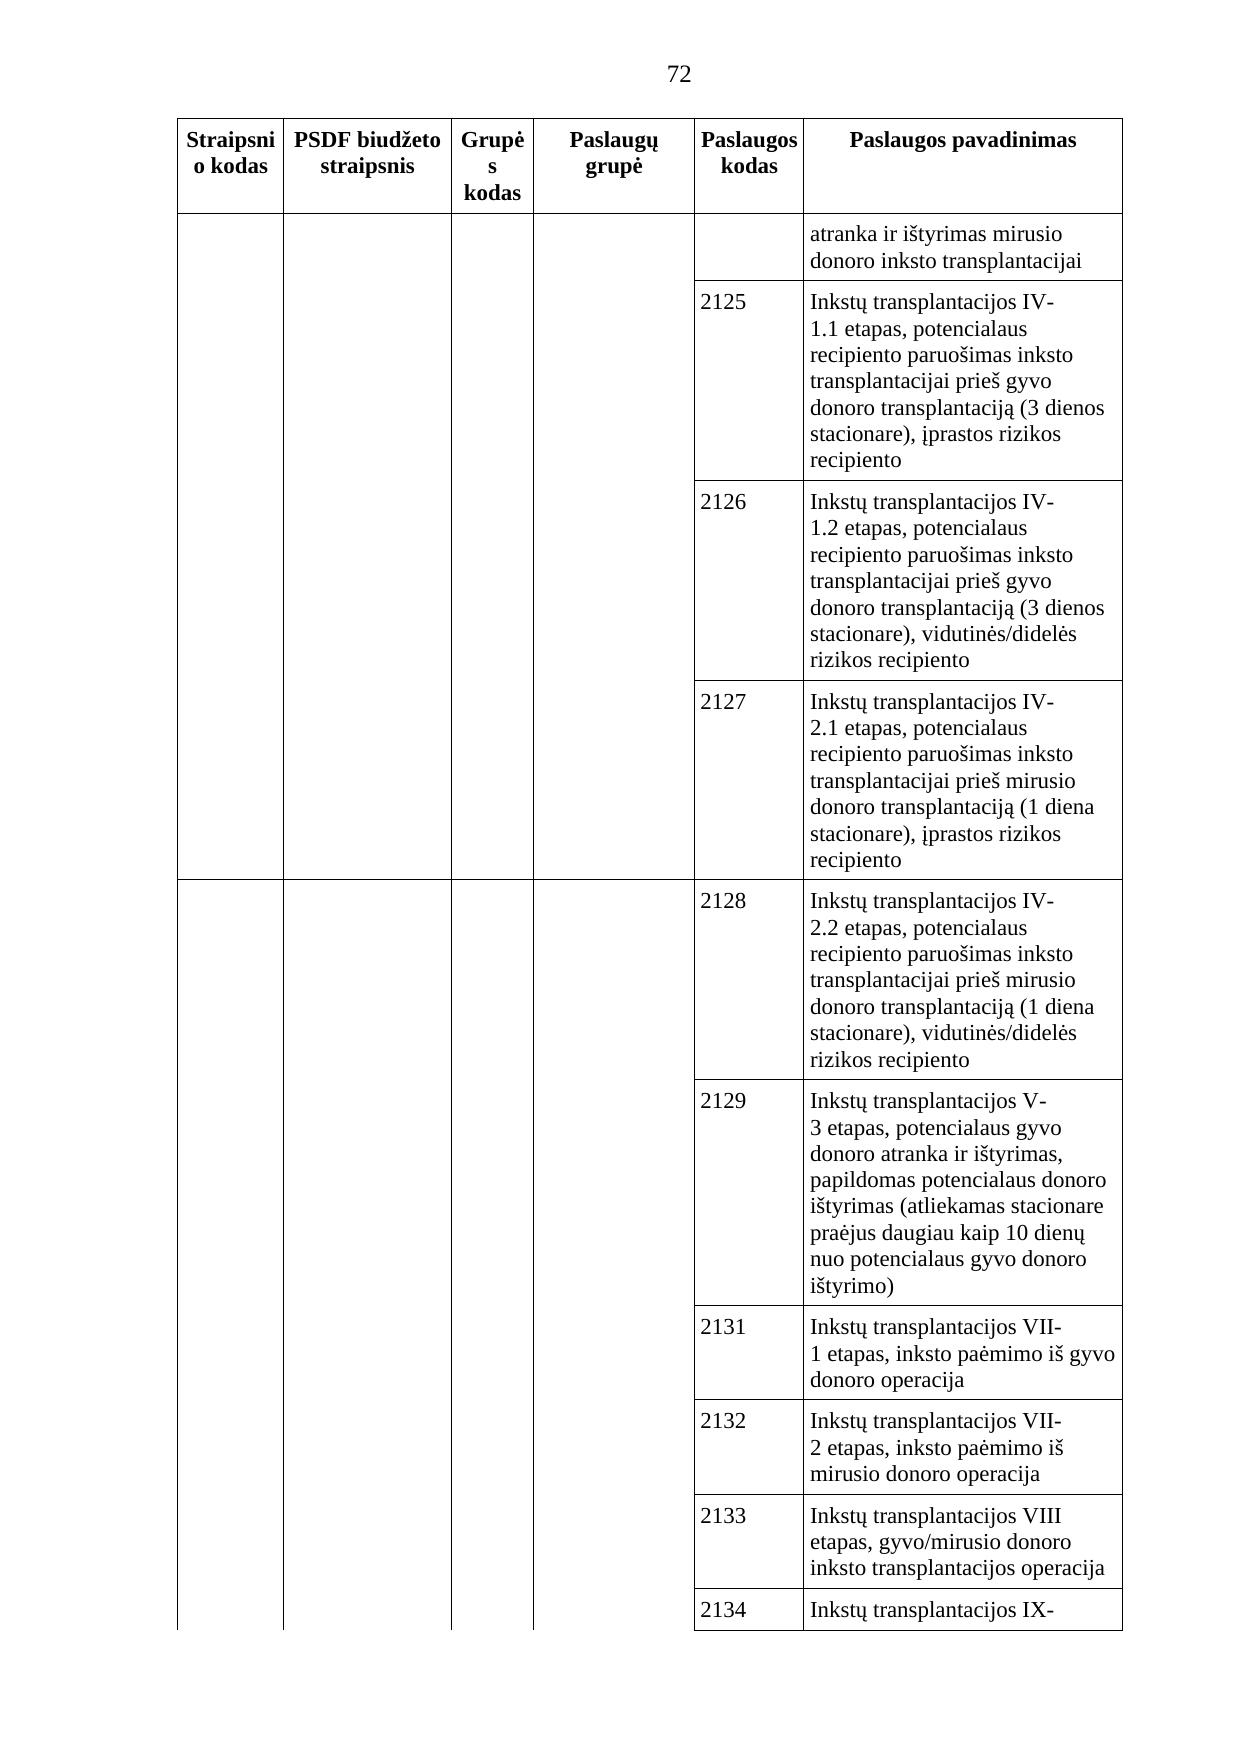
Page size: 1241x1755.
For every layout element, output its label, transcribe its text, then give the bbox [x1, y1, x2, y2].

table_cell [284, 480, 451, 680]
table_cell Inkstų transplantacijos IV-1.1 etapas, potencialaus recipiento paruošimas inksto transplantacijai prieš gyvo donoro transplantaciją (3 dienos stacionare), įprastos rizikos recipiento [804, 281, 1122, 480]
table_cell [452, 1494, 533, 1588]
table_cell [452, 1399, 533, 1494]
table_cell [452, 1079, 533, 1305]
table_cell [178, 1588, 283, 1629]
table_cell [284, 880, 451, 1079]
table_header Paslaugų grupė [534, 119, 694, 212]
table_cell Inkstų transplantacijos VIII etapas, gyvo/mirusio donoro inksto transplantacijos operacija [804, 1495, 1122, 1588]
table_cell Inkstų transplantacijos V-3 etapas, potencialaus gyvo donoro atranka ir ištyrimas, papildomas potencialaus donoro ištyrimas (atliekamas stacionare praėjus daugiau kaip 10 dienų nuo potencialaus gyvo donoro ištyrimo) [804, 1080, 1122, 1305]
table_cell [534, 214, 694, 480]
table_cell Inkstų transplantacijos IV-2.1 etapas, potencialaus recipiento paruošimas inksto transplantacijai prieš mirusio donoro transplantaciją (1 diena stacionare), įprastos rizikos recipiento [804, 681, 1122, 879]
table_cell 2134 [695, 1589, 803, 1629]
table_header Paslaugos kodas [695, 119, 803, 212]
table_cell [534, 1399, 694, 1494]
table_cell [534, 680, 694, 879]
table_cell 2128 [695, 880, 803, 1079]
table_cell [284, 680, 451, 879]
table_header PSDF biudžeto straipsnis [284, 119, 451, 212]
table_cell 2132 [695, 1400, 803, 1494]
table_cell Inkstų transplantacijos VII-2 etapas, inksto paėmimo iš mirusio donoro operacija [804, 1400, 1122, 1494]
table_cell [178, 214, 283, 280]
table_cell [452, 1305, 533, 1399]
table_cell 2131 [695, 1306, 803, 1399]
table_cell [695, 214, 803, 280]
table_cell [452, 214, 533, 480]
table_cell 2126 [695, 481, 803, 680]
table_cell [534, 1079, 694, 1305]
table_cell Inkstų transplantacijos IV-1.2 etapas, potencialaus recipiento paruošimas inksto transplantacijai prieš gyvo donoro transplantaciją (3 dienos stacionare), vidutinės/didelės rizikos recipiento [804, 481, 1122, 680]
table_cell [534, 1494, 694, 1588]
table_cell 2127 [695, 681, 803, 879]
table_cell [178, 280, 283, 480]
table_cell [284, 1588, 451, 1629]
table_cell [178, 680, 283, 879]
table_cell [178, 1494, 283, 1588]
table_cell Inkstų transplantacijos IV-2.2 etapas, potencialaus recipiento paruošimas inksto transplantacijai prieš mirusio donoro transplantaciją (1 diena stacionare), vidutinės/didelės rizikos recipiento [804, 880, 1122, 1079]
table_cell [534, 880, 694, 1079]
table_cell [284, 1305, 451, 1399]
table_cell [178, 1079, 283, 1305]
table_cell [284, 1079, 451, 1305]
table_cell atranka ir ištyrimas mirusio donoro inksto transplantacijai [804, 214, 1122, 280]
table_cell 2125 [695, 281, 803, 480]
table_cell 2129 [695, 1080, 803, 1305]
table_cell [452, 480, 533, 680]
table_cell [178, 1399, 283, 1494]
table_cell [178, 480, 283, 680]
table_cell [284, 1494, 451, 1588]
table_cell [178, 1305, 283, 1399]
table_header Grupės kodas [452, 119, 533, 212]
table_cell [534, 480, 694, 680]
table_cell [452, 680, 533, 879]
table_cell [534, 1305, 694, 1399]
table_cell Inkstų transplantacijos VII-1 etapas, inksto paėmimo iš gyvo donoro operacija [804, 1306, 1122, 1399]
table_cell [284, 214, 451, 280]
table_header Straipsnio kodas [178, 119, 283, 212]
table_cell [284, 280, 451, 480]
table_cell [534, 1588, 694, 1629]
table_cell [452, 880, 533, 1079]
table_cell 2133 [695, 1495, 803, 1588]
table_cell Inkstų transplantacijos IX- [804, 1589, 1122, 1629]
table_header Paslaugos pavadinimas [804, 119, 1122, 212]
table_cell [284, 1399, 451, 1494]
table_cell [452, 1588, 533, 1629]
table_cell [178, 880, 283, 1079]
